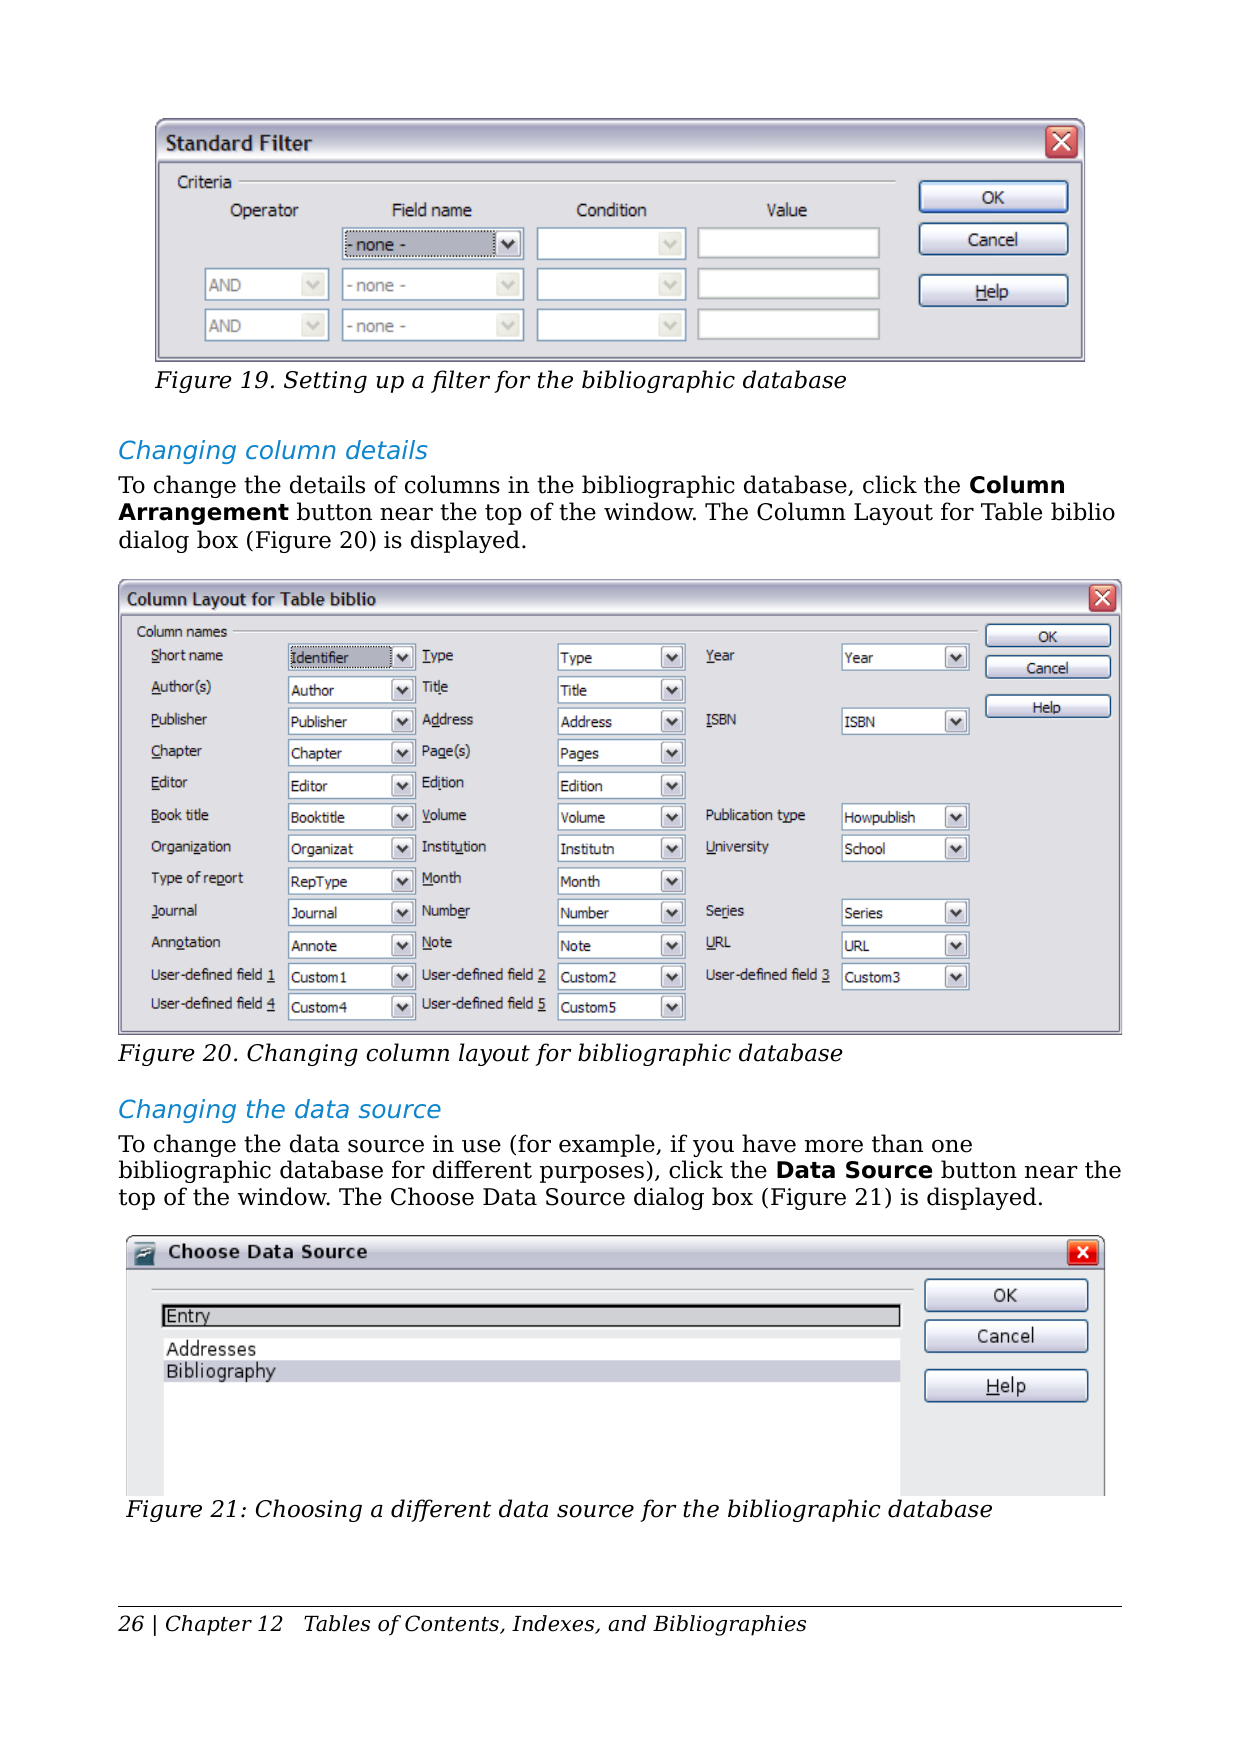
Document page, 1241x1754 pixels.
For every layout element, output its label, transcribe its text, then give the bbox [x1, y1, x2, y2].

picture [126, 1235, 1106, 1496]
picture [118, 579, 1123, 1035]
text To change the details of columns in the bibliographic database, click the Column Arrangement button near the top of the window. The Column Layout for Table biblio dialog box (Figure 20) is displayed. [118, 472, 1122, 554]
picture [155, 118, 1086, 362]
subtitle Changing column details [118, 436, 1122, 466]
text Figure : Choosing a different data source for the bibliographic database [126, 1496, 1114, 1522]
text Figure . Changing column layout for bibliographic database [118, 1041, 1122, 1067]
subtitle Changing the data source [118, 1095, 1122, 1124]
text To change the data source in use (for example, if you have more than one bibliographic database for different purposes), click the Data Source button near the top of the window. The Choose Data Source dialog box (Figure 21) is displayed. [118, 1131, 1122, 1211]
text Figure . Setting up a filter for the bibliographic database [155, 368, 1085, 394]
